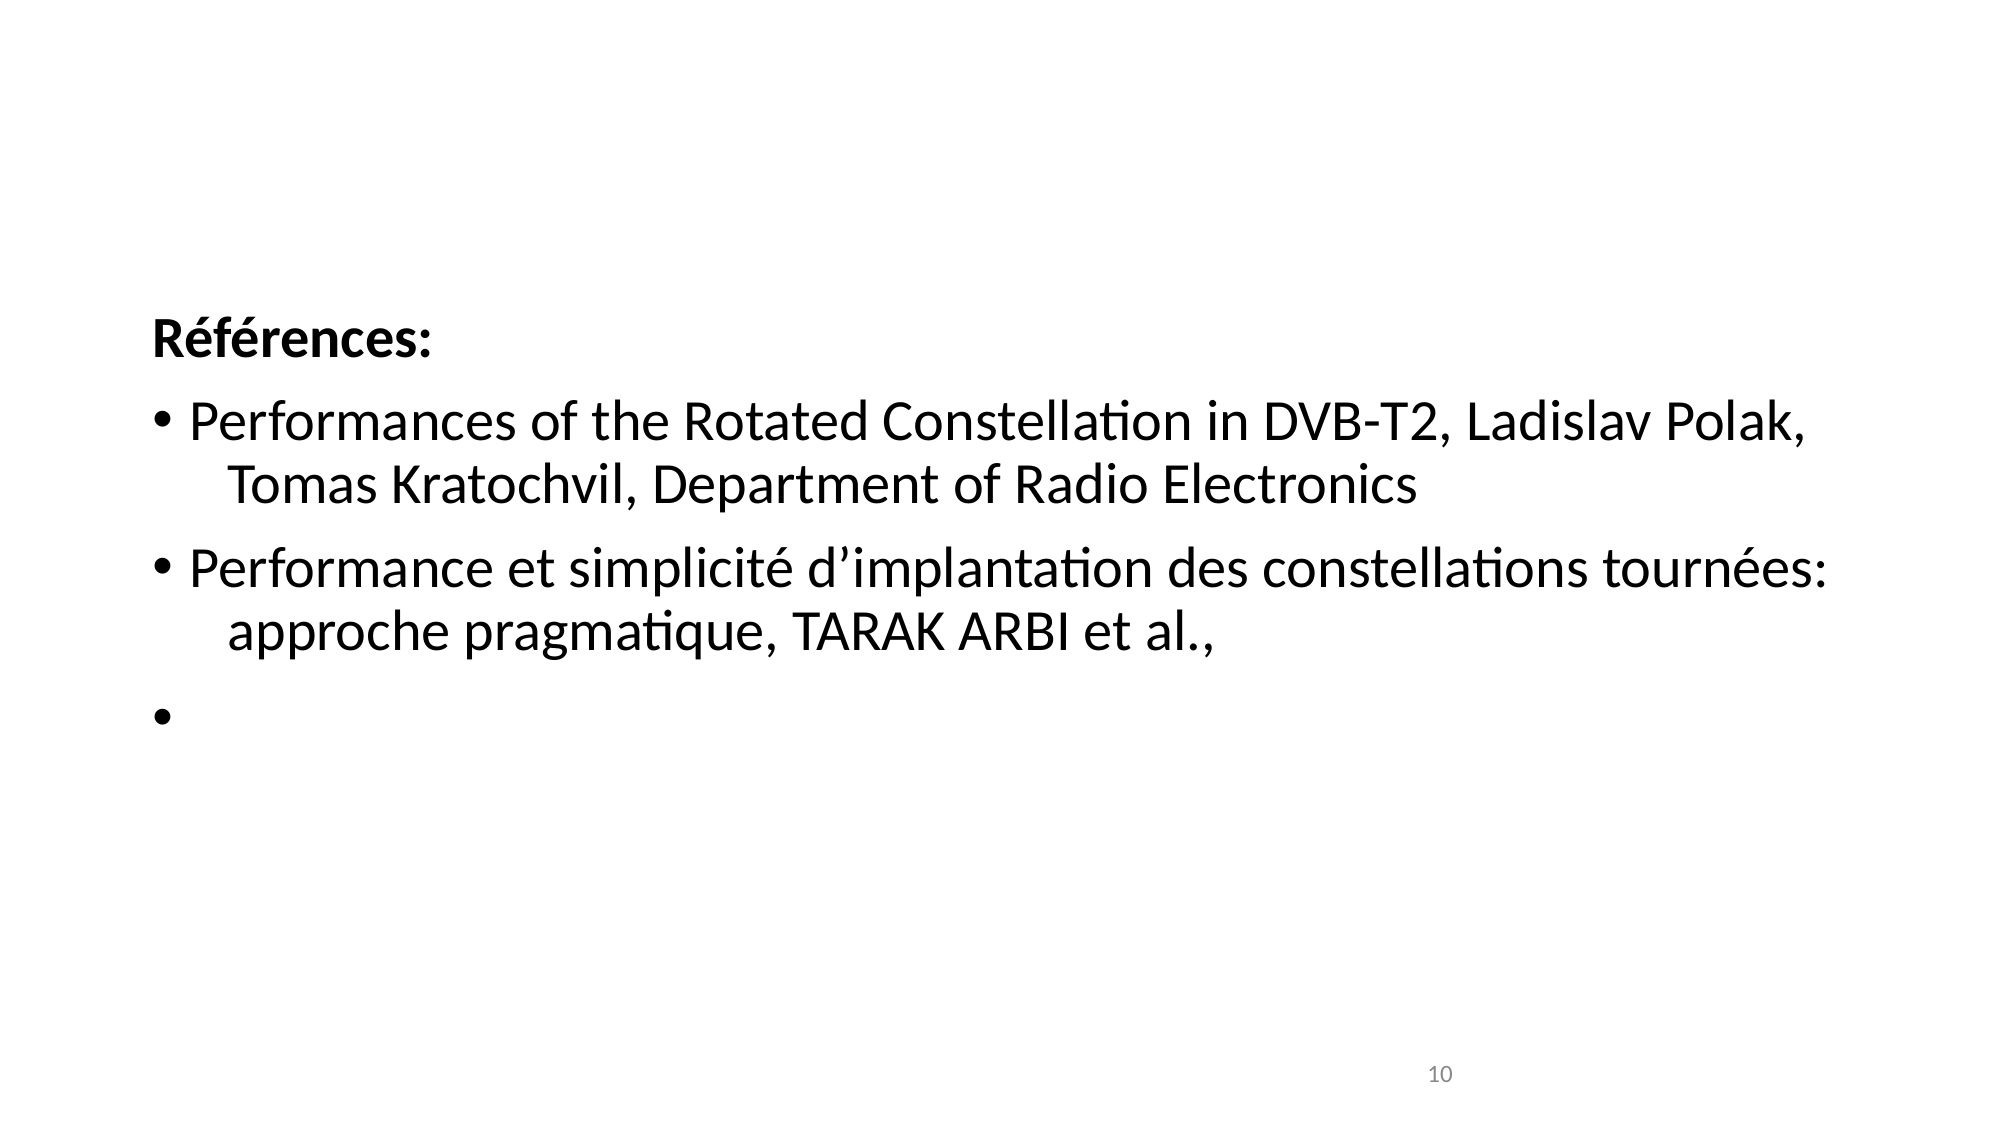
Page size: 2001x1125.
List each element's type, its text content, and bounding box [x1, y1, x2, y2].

text_box [1412, 1042, 1863, 1103]
list Références: Performances of the Rotated Constellation in DVB-T2, Ladislav Polak, Tomas Kratochvil, Department of Radio Electronics Performance et simplicité d’implantation des constellations tournées: approche pragmatique, TARAK ARBI et al., [137, 299, 1863, 1014]
